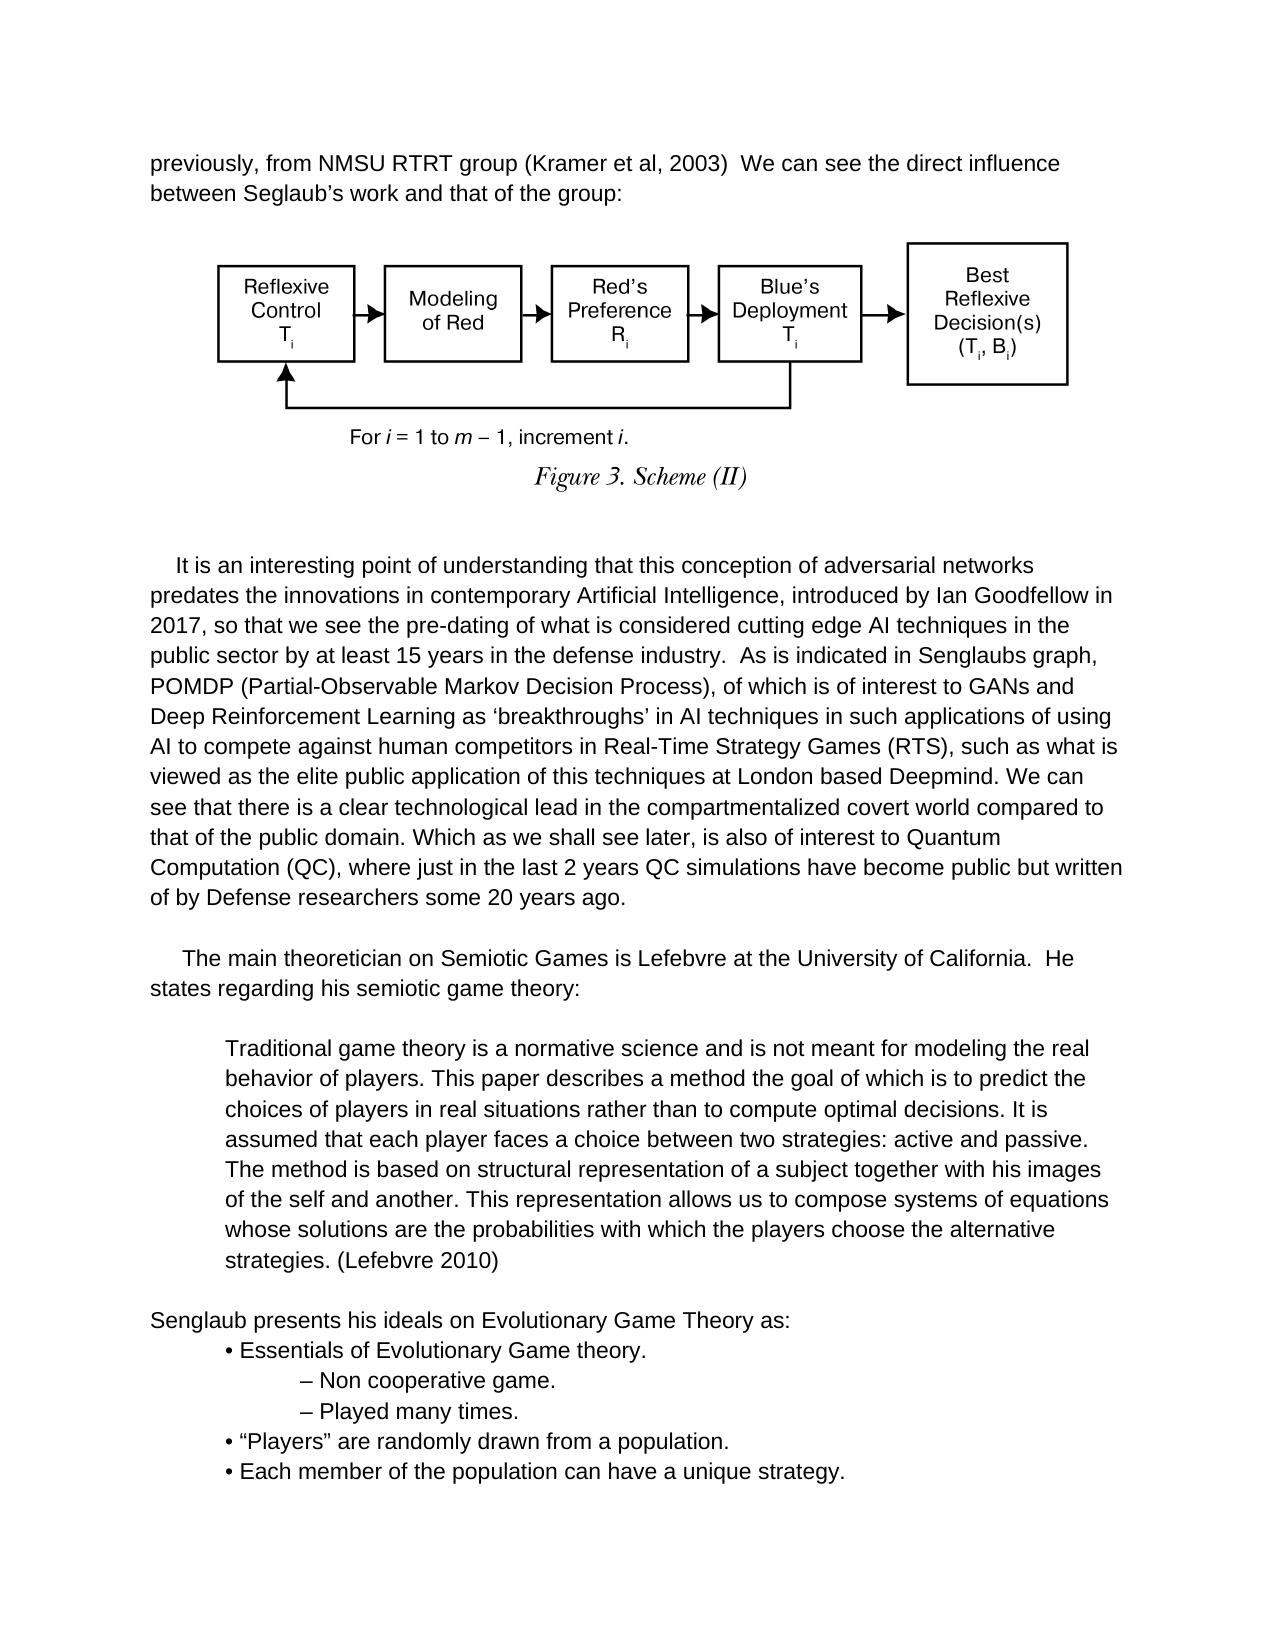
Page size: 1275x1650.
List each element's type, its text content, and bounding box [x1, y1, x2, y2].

picture [150, 240, 1125, 518]
text The main theoretician on Semiotic Games is Lefebvre at the University of California. He states regarding his semiotic game theory: [150, 944, 1125, 1001]
text previously, from NMSU RTRT group (Kramer et al, 2003) We can see the direct influence between Seglaub’s work and that of the group: [150, 150, 1125, 207]
text Traditional game theory is a normative science and is not meant for modeling the real behavior of players. This paper describes a method the goal of which is to predict the choices of players in real situations rather than to compute optimal decisions. It is assumed that each player faces a choice between two strategies: active and passive. The method is based on structural representation of a subject together with his images of the self and another. This representation allows us to compose systems of equations whose solutions are the probabilities with which the players choose the alternative strategies. (Lefebvre 2010) [225, 1035, 1125, 1273]
text Senglaub presents his ideals on Evolutionary Game Theory as: • Essentials of Evolutionary Game theory. – Non cooperative game. – Played many times. • “Players” are randomly drawn from a population. • Each member of the population can have a unique strategy. [150, 1307, 1125, 1484]
text It is an interesting point of understanding that this conception of adversarial networks predates the innovations in contemporary Artificial Intelligence, introduced by Ian Goodfellow in 2017, so that we see the pre-dating of what is considered cutting edge AI techniques in the public sector by at least 15 years in the defense industry. As is indicated in Senglaubs graph, POMDP (Partial-Observable Markov Decision Process), of which is of interest to GANs and Deep Reinforcement Learning as ‘breakthroughs’ in AI techniques in such applications of using AI to compete against human competitors in Real-Time Strategy Games (RTS), such as what is viewed as the elite public application of this techniques at London based Deepmind. We can see that there is a clear technological lead in the compartmentalized covert world compared to that of the public domain. Which as we shall see later, is also of interest to Quantum Computation (QC), where just in the last 2 years QC simulations have become public but written of by Defense researchers some 20 years ago. [150, 552, 1125, 910]
